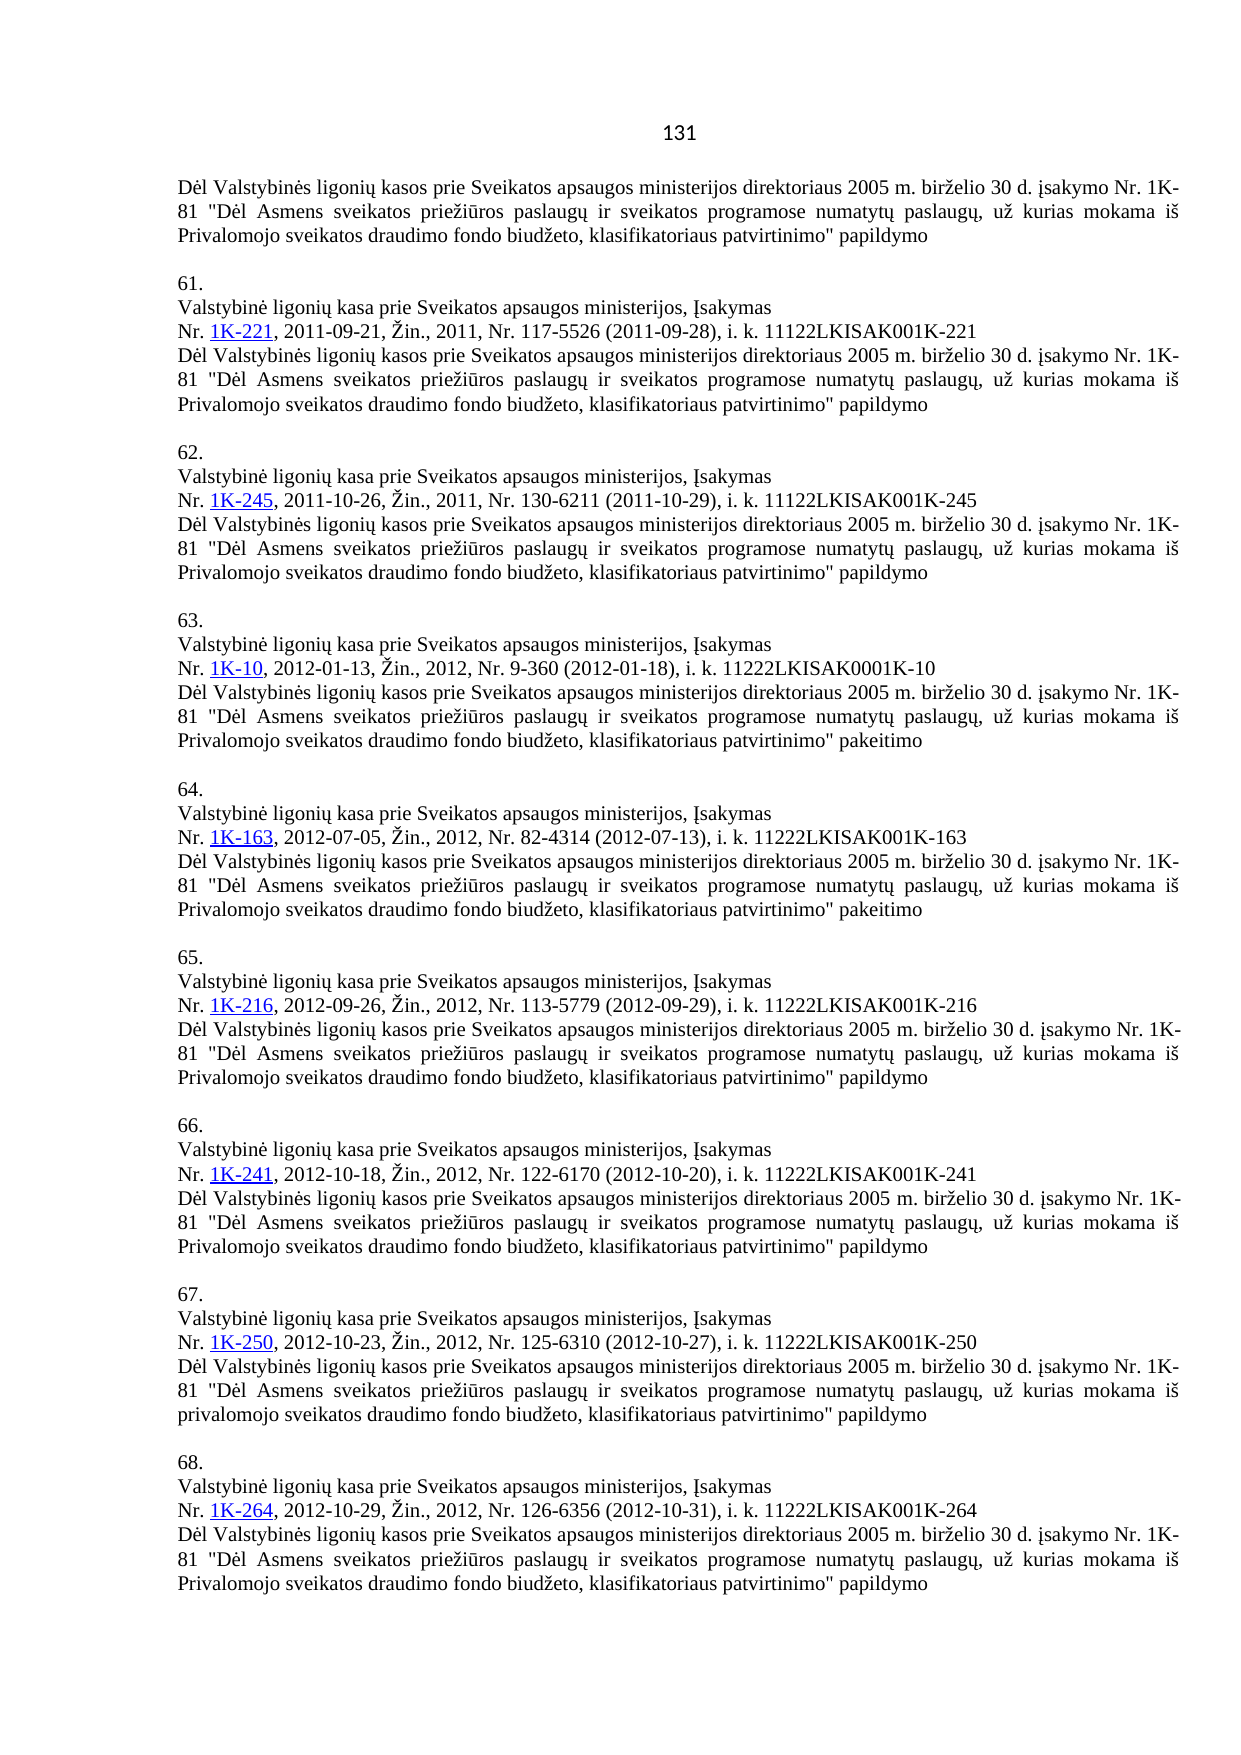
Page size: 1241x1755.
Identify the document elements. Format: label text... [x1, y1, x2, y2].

text Valstybinė ligonių kasa prie Sveikatos apsaugos ministerijos, Įsakymas [177, 1474, 1181, 1498]
text Dėl Valstybinės ligonių kasos prie Sveikatos apsaugos ministerijos direktoriaus 2005 m. birželio 30 d. įsakymo Nr. 1K-81 "Dėl Asmens sveikatos priežiūros paslaugų ir sveikatos programose numatytų paslaugų, už kurias mokama iš privalomojo sveikatos draudimo fondo biudžeto, klasifikatoriaus patvirtinimo" papildymo [177, 1354, 1181, 1426]
text 62. [177, 439, 1181, 464]
text Nr. 1K-216, 2012-09-26, Žin., 2012, Nr. 113-5779 (2012-09-29), i. k. 11222LKISAK001K-216 [177, 993, 1181, 1017]
text Nr. 1K-264, 2012-10-29, Žin., 2012, Nr. 126-6356 (2012-10-31), i. k. 11222LKISAK001K-264 [177, 1498, 1181, 1522]
text Valstybinė ligonių kasa prie Sveikatos apsaugos ministerijos, Įsakymas [177, 464, 1181, 488]
text Dėl Valstybinės ligonių kasos prie Sveikatos apsaugos ministerijos direktoriaus 2005 m. birželio 30 d. įsakymo Nr. 1K-81 "Dėl Asmens sveikatos priežiūros paslaugų ir sveikatos programose numatytų paslaugų, už kurias mokama iš Privalomojo sveikatos draudimo fondo biudžeto, klasifikatoriaus patvirtinimo" papildymo [177, 343, 1181, 416]
text Nr. 1K-10, 2012-01-13, Žin., 2012, Nr. 9-360 (2012-01-18), i. k. 11222LKISAK0001K-10 [177, 656, 1181, 680]
text 66. [177, 1113, 1181, 1137]
text Valstybinė ligonių kasa prie Sveikatos apsaugos ministerijos, Įsakymas [177, 1137, 1181, 1161]
text Dėl Valstybinės ligonių kasos prie Sveikatos apsaugos ministerijos direktoriaus 2005 m. birželio 30 d. įsakymo Nr. 1K-81 "Dėl Asmens sveikatos priežiūros paslaugų ir sveikatos programose numatytų paslaugų, už kurias mokama iš Privalomojo sveikatos draudimo fondo biudžeto, klasifikatoriaus patvirtinimo" papildymo [177, 175, 1181, 247]
text Dėl Valstybinės ligonių kasos prie Sveikatos apsaugos ministerijos direktoriaus 2005 m. birželio 30 d. įsakymo Nr. 1K-81 "Dėl Asmens sveikatos priežiūros paslaugų ir sveikatos programose numatytų paslaugų, už kurias mokama iš Privalomojo sveikatos draudimo fondo biudžeto, klasifikatoriaus patvirtinimo" pakeitimo [177, 849, 1181, 921]
text Nr. 1K-163, 2012-07-05, Žin., 2012, Nr. 82-4314 (2012-07-13), i. k. 11222LKISAK001K-163 [177, 824, 1181, 849]
text 61. [177, 271, 1181, 295]
text Nr. 1K-250, 2012-10-23, Žin., 2012, Nr. 125-6310 (2012-10-27), i. k. 11222LKISAK001K-250 [177, 1330, 1181, 1354]
text Valstybinė ligonių kasa prie Sveikatos apsaugos ministerijos, Įsakymas [177, 969, 1181, 993]
text Valstybinė ligonių kasa prie Sveikatos apsaugos ministerijos, Įsakymas [177, 1306, 1181, 1330]
text 68. [177, 1450, 1181, 1474]
text Nr. 1K-221, 2011-09-21, Žin., 2011, Nr. 117-5526 (2011-09-28), i. k. 11122LKISAK001K-221 [177, 319, 1181, 343]
text 63. [177, 608, 1181, 632]
text Nr. 1K-241, 2012-10-18, Žin., 2012, Nr. 122-6170 (2012-10-20), i. k. 11222LKISAK001K-241 [177, 1161, 1181, 1186]
text Valstybinė ligonių kasa prie Sveikatos apsaugos ministerijos, Įsakymas [177, 295, 1181, 319]
text Nr. 1K-245, 2011-10-26, Žin., 2011, Nr. 130-6211 (2011-10-29), i. k. 11122LKISAK001K-245 [177, 488, 1181, 512]
text Valstybinė ligonių kasa prie Sveikatos apsaugos ministerijos, Įsakymas [177, 632, 1181, 656]
text Dėl Valstybinės ligonių kasos prie Sveikatos apsaugos ministerijos direktoriaus 2005 m. birželio 30 d. įsakymo Nr. 1K-81 "Dėl Asmens sveikatos priežiūros paslaugų ir sveikatos programose numatytų paslaugų, už kurias mokama iš Privalomojo sveikatos draudimo fondo biudžeto, klasifikatoriaus patvirtinimo" papildymo [177, 1186, 1181, 1258]
text Dėl Valstybinės ligonių kasos prie Sveikatos apsaugos ministerijos direktoriaus 2005 m. birželio 30 d. įsakymo Nr. 1K-81 "Dėl Asmens sveikatos priežiūros paslaugų ir sveikatos programose numatytų paslaugų, už kurias mokama iš Privalomojo sveikatos draudimo fondo biudžeto, klasifikatoriaus patvirtinimo" papildymo [177, 512, 1181, 584]
text Valstybinė ligonių kasa prie Sveikatos apsaugos ministerijos, Įsakymas [177, 801, 1181, 824]
text 65. [177, 945, 1181, 969]
text Dėl Valstybinės ligonių kasos prie Sveikatos apsaugos ministerijos direktoriaus 2005 m. birželio 30 d. įsakymo Nr. 1K-81 "Dėl Asmens sveikatos priežiūros paslaugų ir sveikatos programose numatytų paslaugų, už kurias mokama iš Privalomojo sveikatos draudimo fondo biudžeto, klasifikatoriaus patvirtinimo" papildymo [177, 1522, 1181, 1594]
text Dėl Valstybinės ligonių kasos prie Sveikatos apsaugos ministerijos direktoriaus 2005 m. birželio 30 d. įsakymo Nr. 1K-81 "Dėl Asmens sveikatos priežiūros paslaugų ir sveikatos programose numatytų paslaugų, už kurias mokama iš Privalomojo sveikatos draudimo fondo biudžeto, klasifikatoriaus patvirtinimo" pakeitimo [177, 680, 1181, 752]
text 67. [177, 1282, 1181, 1306]
text 64. [177, 776, 1181, 801]
text Dėl Valstybinės ligonių kasos prie Sveikatos apsaugos ministerijos direktoriaus 2005 m. birželio 30 d. įsakymo Nr. 1K-81 "Dėl Asmens sveikatos priežiūros paslaugų ir sveikatos programose numatytų paslaugų, už kurias mokama iš Privalomojo sveikatos draudimo fondo biudžeto, klasifikatoriaus patvirtinimo" papildymo [177, 1017, 1181, 1089]
